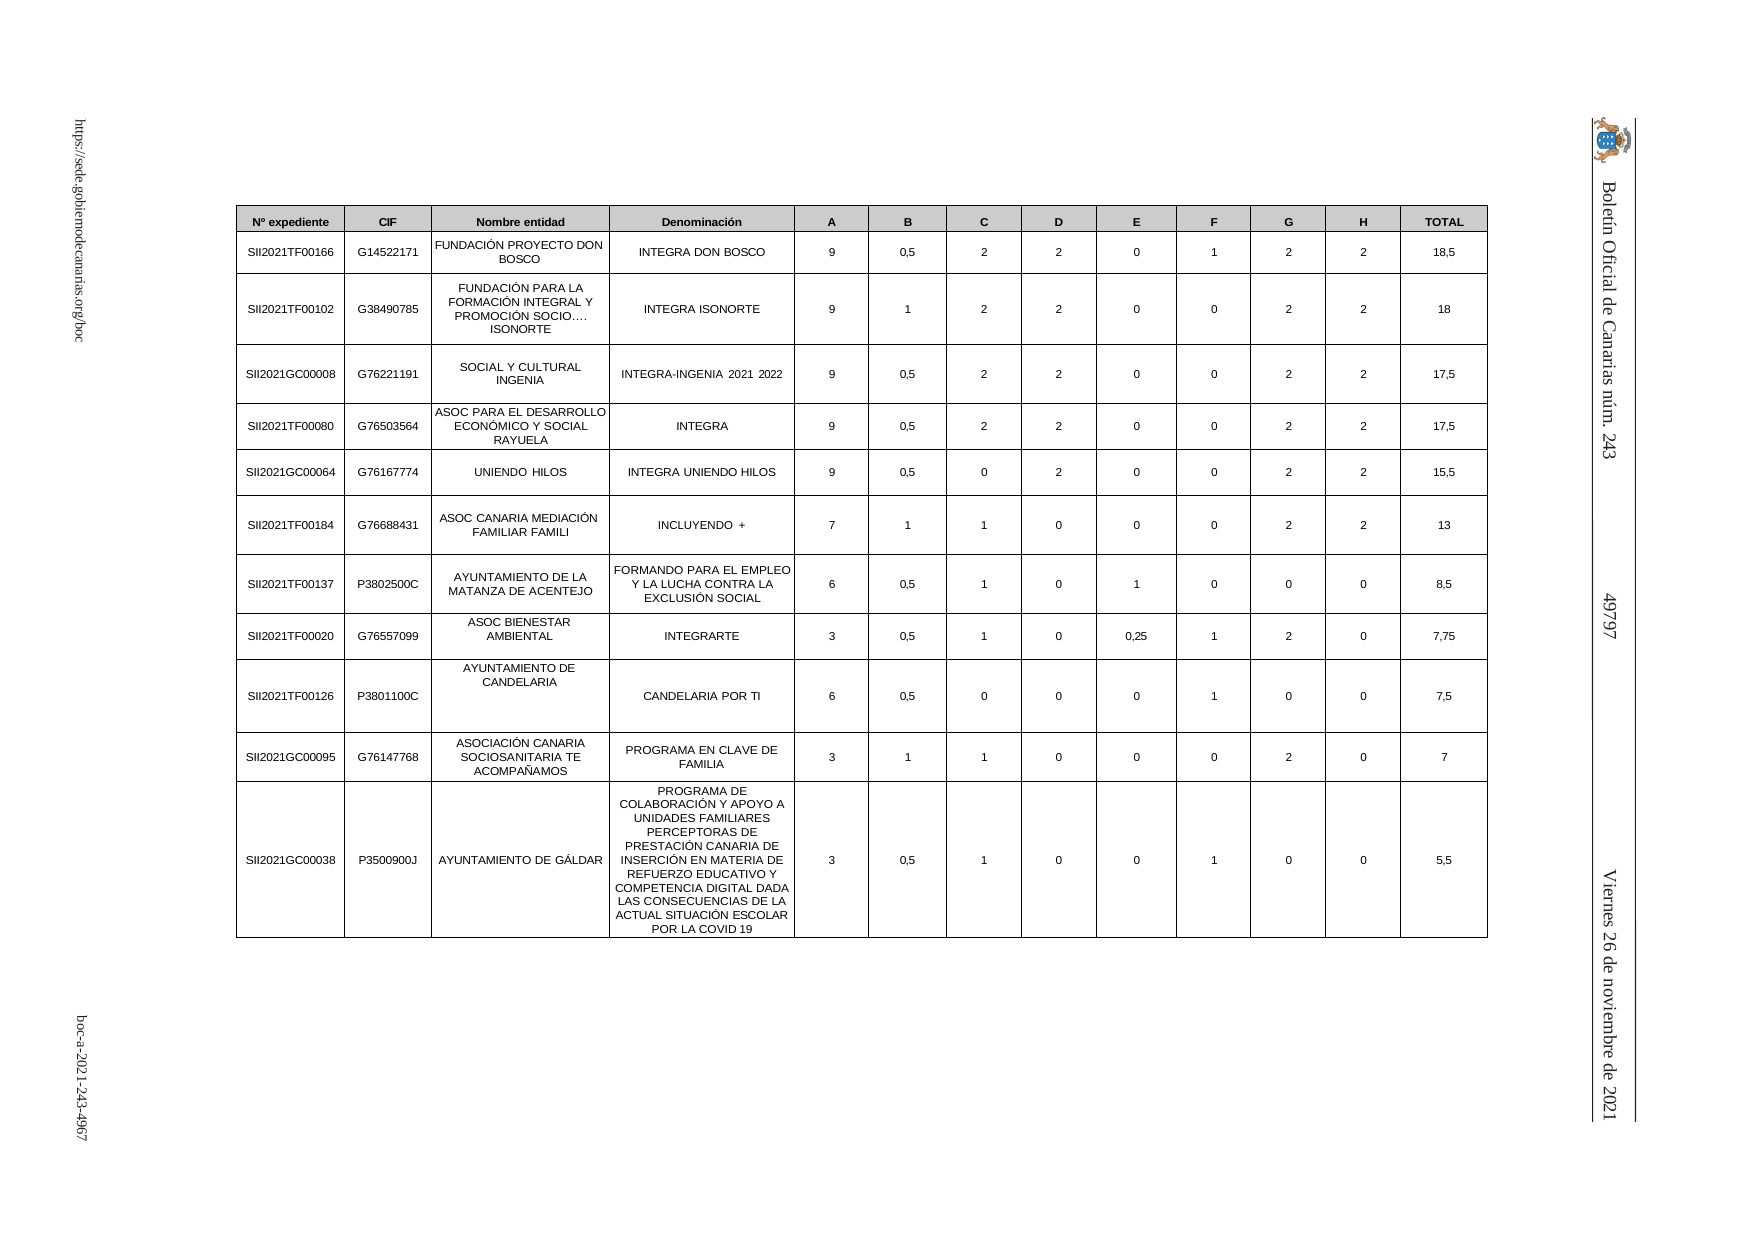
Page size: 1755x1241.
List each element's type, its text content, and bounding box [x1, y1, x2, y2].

table_cell 1 [947, 496, 1021, 554]
table_cell G76503564 [345, 404, 431, 449]
table_cell INTEGRA DON BOSCO [610, 232, 794, 272]
table_cell G38490785 [345, 274, 431, 344]
table_cell 2 [1251, 496, 1325, 554]
table_cell 2 [1251, 274, 1325, 344]
table_cell 9 [795, 274, 868, 344]
table_cell G76147768 [345, 733, 431, 781]
table_cell SII2021TF00020 [237, 614, 344, 658]
table_cell 0,5 [869, 404, 946, 449]
table_cell 17,5 [1401, 404, 1487, 449]
table_cell FUNDACIÓN PROYECTO DON BOSCO [432, 232, 609, 272]
table_cell SII2021TF00184 [237, 496, 344, 554]
table_cell 2 [1022, 450, 1096, 495]
table_cell INTEGRA-INGENIA 2021 2022 [610, 345, 794, 403]
table_cell 0 [1326, 660, 1400, 732]
text Boletín Oficial de Canarias núm. 243 [1599, 181, 1621, 462]
table_cell 0 [1022, 782, 1096, 937]
table_cell 0 [1097, 660, 1176, 732]
table_cell 2 [1326, 404, 1400, 449]
table_cell FUNDACIÓN PARA LA FORMACIÓN INTEGRAL Y PROMOCIÓN SOCIO…. ISONORTE [432, 274, 609, 344]
table_cell G76167774 [345, 450, 431, 495]
table_cell 0 [1022, 496, 1096, 554]
table_cell 2 [947, 345, 1021, 403]
text 49797 [1600, 593, 1621, 642]
table_cell 1 [1177, 660, 1250, 732]
table_cell 0 [1097, 274, 1176, 344]
table_cell 6 [795, 660, 868, 732]
table_header Nombre entidad [432, 206, 609, 231]
table_cell 0 [1326, 782, 1400, 937]
table_cell INTEGRARTE [610, 614, 794, 658]
table_cell 8,5 [1401, 555, 1487, 613]
table_cell SII2021TF00102 [237, 274, 344, 344]
table_cell 1 [1177, 782, 1250, 937]
table_cell 0 [1177, 404, 1250, 449]
table_cell 2 [1251, 450, 1325, 495]
table_cell 9 [795, 345, 868, 403]
table_cell FORMANDO PARA EL EMPLEO Y LA LUCHA CONTRA LA EXCLUSIÓN SOCIAL [610, 555, 794, 613]
table_cell P3801100C [345, 660, 431, 732]
table_cell AYUNTAMIENTO DE GÁLDAR [432, 782, 609, 937]
table_cell 0 [1022, 555, 1096, 613]
text Viernes 26 de noviembre de 2021 [1600, 869, 1621, 1124]
table_cell 17,5 [1401, 345, 1487, 403]
table_cell ASOC PARA EL DESARROLLO ECONÓMICO Y SOCIAL RAYUELA [432, 404, 609, 449]
table_header CIF [345, 206, 431, 231]
table_cell 0 [1251, 555, 1325, 613]
table_cell INTEGRA ISONORTE [610, 274, 794, 344]
table_cell 2 [947, 404, 1021, 449]
table_header E [1097, 206, 1176, 231]
table_cell P3500900J [345, 782, 431, 937]
table_cell 9 [795, 232, 868, 272]
table_cell CANDELARIA POR TI [610, 660, 794, 732]
table_cell 0 [1251, 782, 1325, 937]
table_cell PROGRAMA DE COLABORACIÓN Y APOYO A UNIDADES FAMILIARES PERCEPTORAS DE PRESTACIÓN CANARIA DE INSERCIÓN EN MATERIA DE REFUERZO EDUCATIVO Y COMPETENCIA DIGITAL DADA LAS CONSECUENCIAS DE LA ACTUAL SITUACIÓN ESCOLAR POR LA COVID 19 [610, 782, 794, 937]
table_cell 0 [1177, 555, 1250, 613]
table_cell 2 [1022, 232, 1096, 272]
table_header F [1177, 206, 1250, 231]
table_cell 0 [1177, 450, 1250, 495]
table_cell 1 [947, 733, 1021, 781]
table_cell SII2021TF00080 [237, 404, 344, 449]
table_cell 15,5 [1401, 450, 1487, 495]
table_cell 2 [1326, 496, 1400, 554]
table_cell ASOCIACIÓN CANARIA SOCIOSANITARIA TE ACOMPAÑAMOS [432, 733, 609, 781]
table_cell 0,5 [869, 345, 946, 403]
table_cell G76688431 [345, 496, 431, 554]
table_cell 0,5 [869, 450, 946, 495]
table_cell 0 [1177, 345, 1250, 403]
table_cell SOCIAL Y CULTURAL INGENIA [432, 345, 609, 403]
table_cell 9 [795, 404, 868, 449]
table_header H [1326, 206, 1400, 231]
table_cell 0 [1177, 274, 1250, 344]
table_header D [1022, 206, 1096, 231]
table_cell 1 [947, 782, 1021, 937]
table_cell SII2021GC00038 [237, 782, 344, 937]
table_cell INCLUYENDO + [610, 496, 794, 554]
table_cell 2 [1022, 345, 1096, 403]
table_cell 0 [1177, 733, 1250, 781]
table_cell 0 [1022, 614, 1096, 658]
text boc-a-2021-243-4967 [74, 1016, 91, 1145]
table_cell 0 [1022, 660, 1096, 732]
table_cell 0 [1326, 555, 1400, 613]
table_cell 2 [947, 274, 1021, 344]
table_cell 0 [1022, 733, 1096, 781]
table_cell 0,5 [869, 614, 946, 658]
table_cell SII2021TF00137 [237, 555, 344, 613]
table_cell 2 [947, 232, 1021, 272]
table_cell 0,5 [869, 782, 946, 937]
table_cell 1 [1097, 555, 1176, 613]
table_cell PROGRAMA EN CLAVE DE FAMILIA [610, 733, 794, 781]
table_cell 3 [795, 782, 868, 937]
table_cell 7 [1401, 733, 1487, 781]
table_cell 1 [1177, 232, 1250, 272]
table_cell 1 [869, 496, 946, 554]
table_cell 2 [1326, 450, 1400, 495]
table_cell 1 [869, 733, 946, 781]
table_cell SII2021TF00166 [237, 232, 344, 272]
table_cell 0 [947, 660, 1021, 732]
table_cell 0 [1177, 496, 1250, 554]
table_cell 0,5 [869, 232, 946, 272]
table_cell 6 [795, 555, 868, 613]
table_cell G14522171 [345, 232, 431, 272]
table_cell 9 [795, 450, 868, 495]
table_cell 18 [1401, 274, 1487, 344]
table_header Nº expediente [237, 206, 344, 231]
table_cell 0,5 [869, 660, 946, 732]
table_cell 2 [1251, 733, 1325, 781]
table_cell UNIENDO HILOS [432, 450, 609, 495]
table_cell ASOC CANARIA MEDIACIÓN FAMILIAR FAMILI [432, 496, 609, 554]
table_cell 2 [1251, 232, 1325, 272]
table_cell 2 [1326, 274, 1400, 344]
table_cell 2 [1326, 232, 1400, 272]
table_cell G76557099 [345, 614, 431, 658]
table_header G [1251, 206, 1325, 231]
table_cell SII2021GC00008 [237, 345, 344, 403]
table_cell SII2021GC00064 [237, 450, 344, 495]
table_cell 7 [795, 496, 868, 554]
table_header C [947, 206, 1021, 231]
table_cell 1 [947, 555, 1021, 613]
table_cell 3 [795, 614, 868, 658]
table_cell 7,5 [1401, 660, 1487, 732]
table_cell 0,5 [869, 555, 946, 613]
table_cell 2 [1251, 614, 1325, 658]
text https://sede.gobiernodecanarias.org/boc [72, 119, 89, 352]
table_header B [869, 206, 946, 231]
table_cell INTEGRA [610, 404, 794, 449]
table_cell 0 [1097, 345, 1176, 403]
table_cell 0 [947, 450, 1021, 495]
table_cell SII2021GC00095 [237, 733, 344, 781]
table_cell 5,5 [1401, 782, 1487, 937]
table_cell AYUNTAMIENTO DE CANDELARIA [432, 660, 609, 732]
table_cell 0 [1097, 404, 1176, 449]
table_cell 1 [1177, 614, 1250, 658]
table_cell INTEGRA UNIENDO HILOS [610, 450, 794, 495]
table_cell 13 [1401, 496, 1487, 554]
table_cell 0 [1097, 782, 1176, 937]
table_cell 2 [1022, 274, 1096, 344]
table_cell 2 [1022, 404, 1096, 449]
table_cell 7,75 [1401, 614, 1487, 658]
table_cell 0 [1251, 660, 1325, 732]
table_header TOTAL [1401, 206, 1487, 231]
table_cell 18,5 [1401, 232, 1487, 272]
table_cell 0 [1326, 614, 1400, 658]
table_header Denominación [610, 206, 794, 231]
table_cell 0 [1097, 733, 1176, 781]
table_cell 2 [1251, 404, 1325, 449]
table_cell 0 [1097, 496, 1176, 554]
table_cell 2 [1251, 345, 1325, 403]
table_header A [795, 206, 868, 231]
table_cell 0 [1326, 733, 1400, 781]
table_cell 0 [1097, 450, 1176, 495]
table_cell 0 [1097, 232, 1176, 272]
table_cell G76221191 [345, 345, 431, 403]
table_cell ASOC BIENESTAR AMBIENTAL [432, 614, 609, 658]
table_cell 1 [947, 614, 1021, 658]
table_cell P3802500C [345, 555, 431, 613]
table_cell AYUNTAMIENTO DE LA MATANZA DE ACENTEJO [432, 555, 609, 613]
table_cell 1 [869, 274, 946, 344]
table_cell 2 [1326, 345, 1400, 403]
table_cell 3 [795, 733, 868, 781]
table_cell SII2021TF00126 [237, 660, 344, 732]
table_cell 0,25 [1097, 614, 1176, 658]
